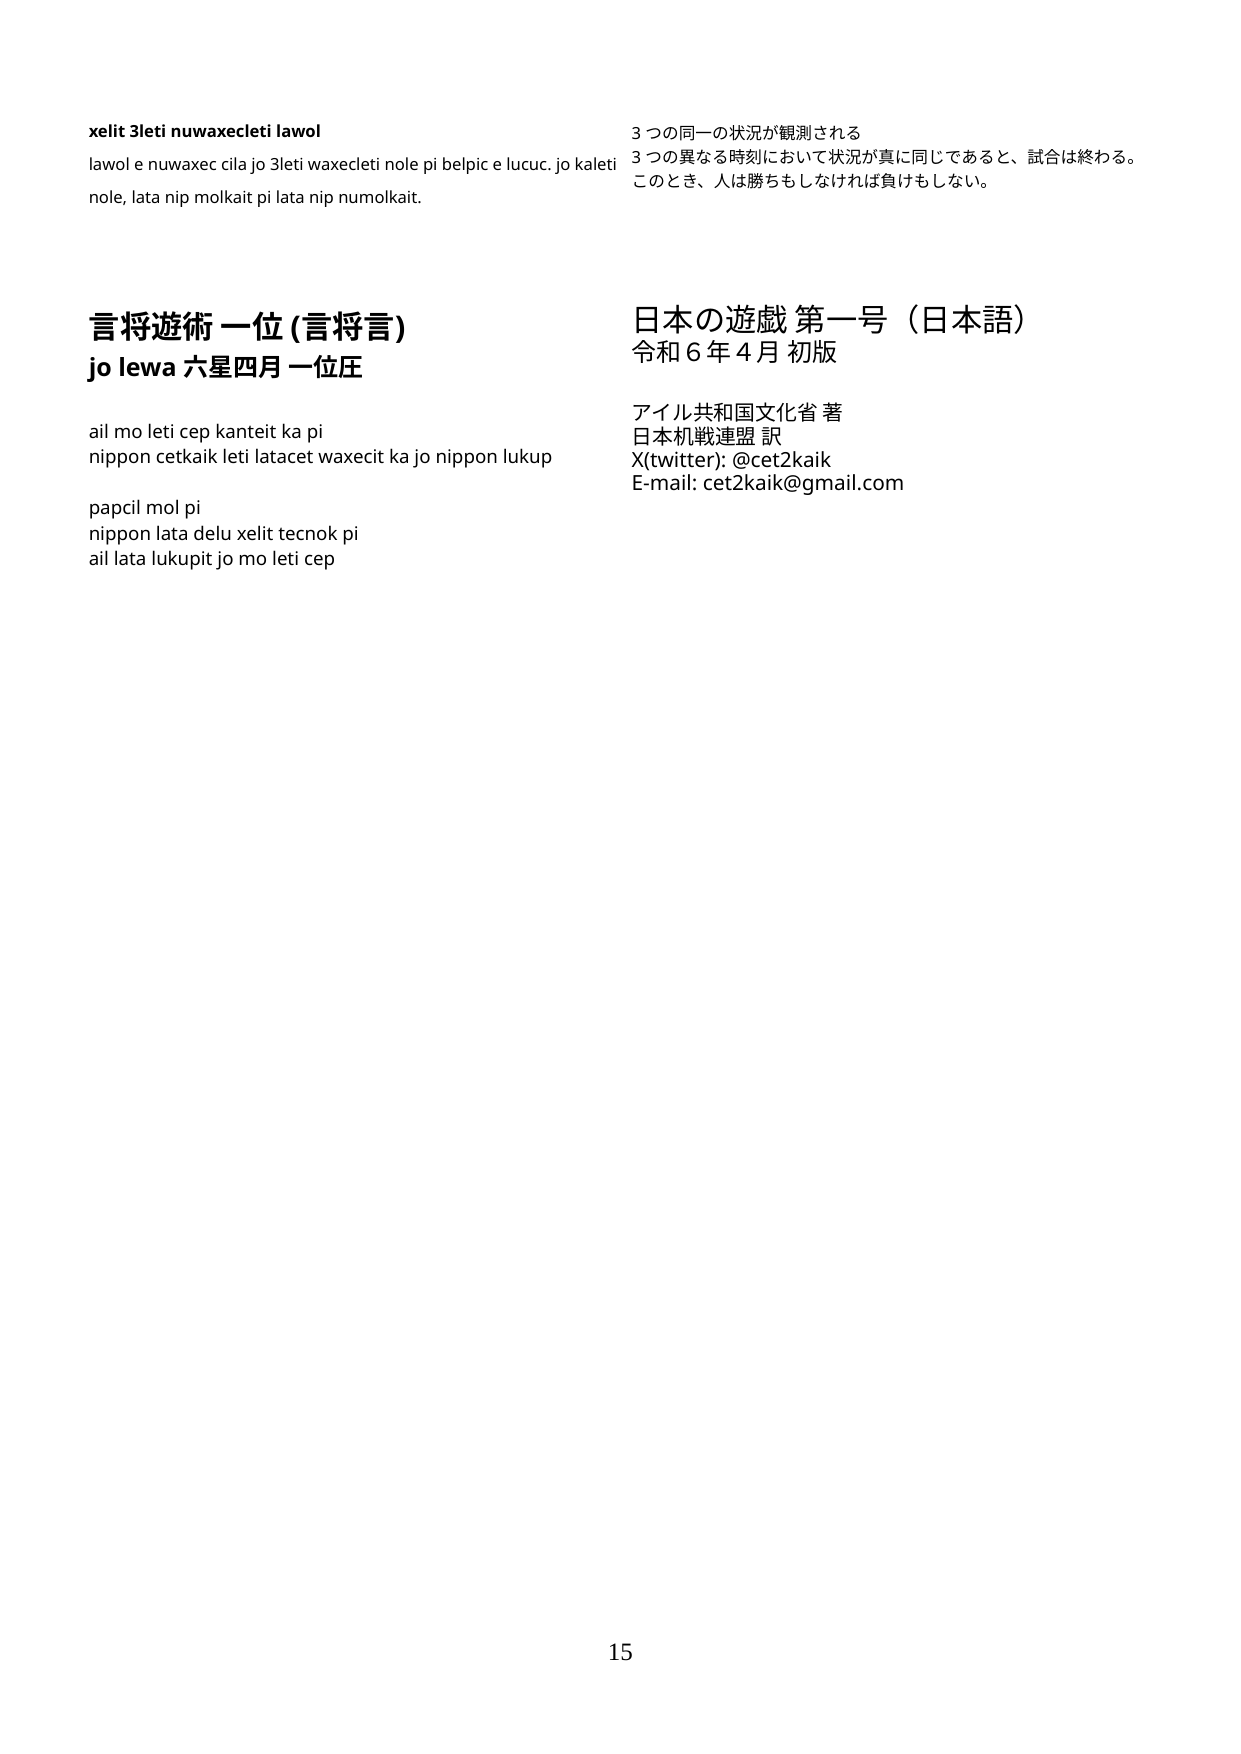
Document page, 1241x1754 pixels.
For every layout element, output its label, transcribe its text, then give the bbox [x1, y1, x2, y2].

table_cell 3 つの同一の状況が観測される 3 つの異なる時刻において状況が真に同じであると、試合は終わる。このとき、人は勝ちもしなければ負けもしない。 [631, 120, 1152, 217]
table_cell [626, 120, 631, 217]
table_cell 日本の遊戯 第一号（日本語） 令和６年４月 初版 アイル共和国文化省 著 日本机戦連盟 訳 X(twitter): @cet2kaik E-mail: cet2kaik@gmail.com [631, 302, 1152, 574]
table_cell [626, 217, 631, 302]
table_cell xelit 3leti nuwaxecleti lawol lawol e nuwaxec cila jo 3leti waxecleti nole pi belpic e lucuc. jo kaleti nole, lata nip molkait pi lata nip numolkait. [89, 120, 626, 217]
table_cell [89, 89, 626, 120]
table_cell [631, 217, 1152, 302]
table_cell [626, 302, 631, 574]
table_cell [626, 89, 631, 120]
table_cell [89, 217, 626, 302]
table_cell 言将遊術 一位 (言将言) jo lewa 六星四月 一位圧 ail mo leti cep kanteit ka pi nippon cetkaik leti latacet waxecit ka jo nippon lukup papcil mol pi nippon lata delu xelit tecnok pi ail lata lukupit jo mo leti cep [89, 302, 626, 574]
table_cell [631, 89, 1152, 120]
